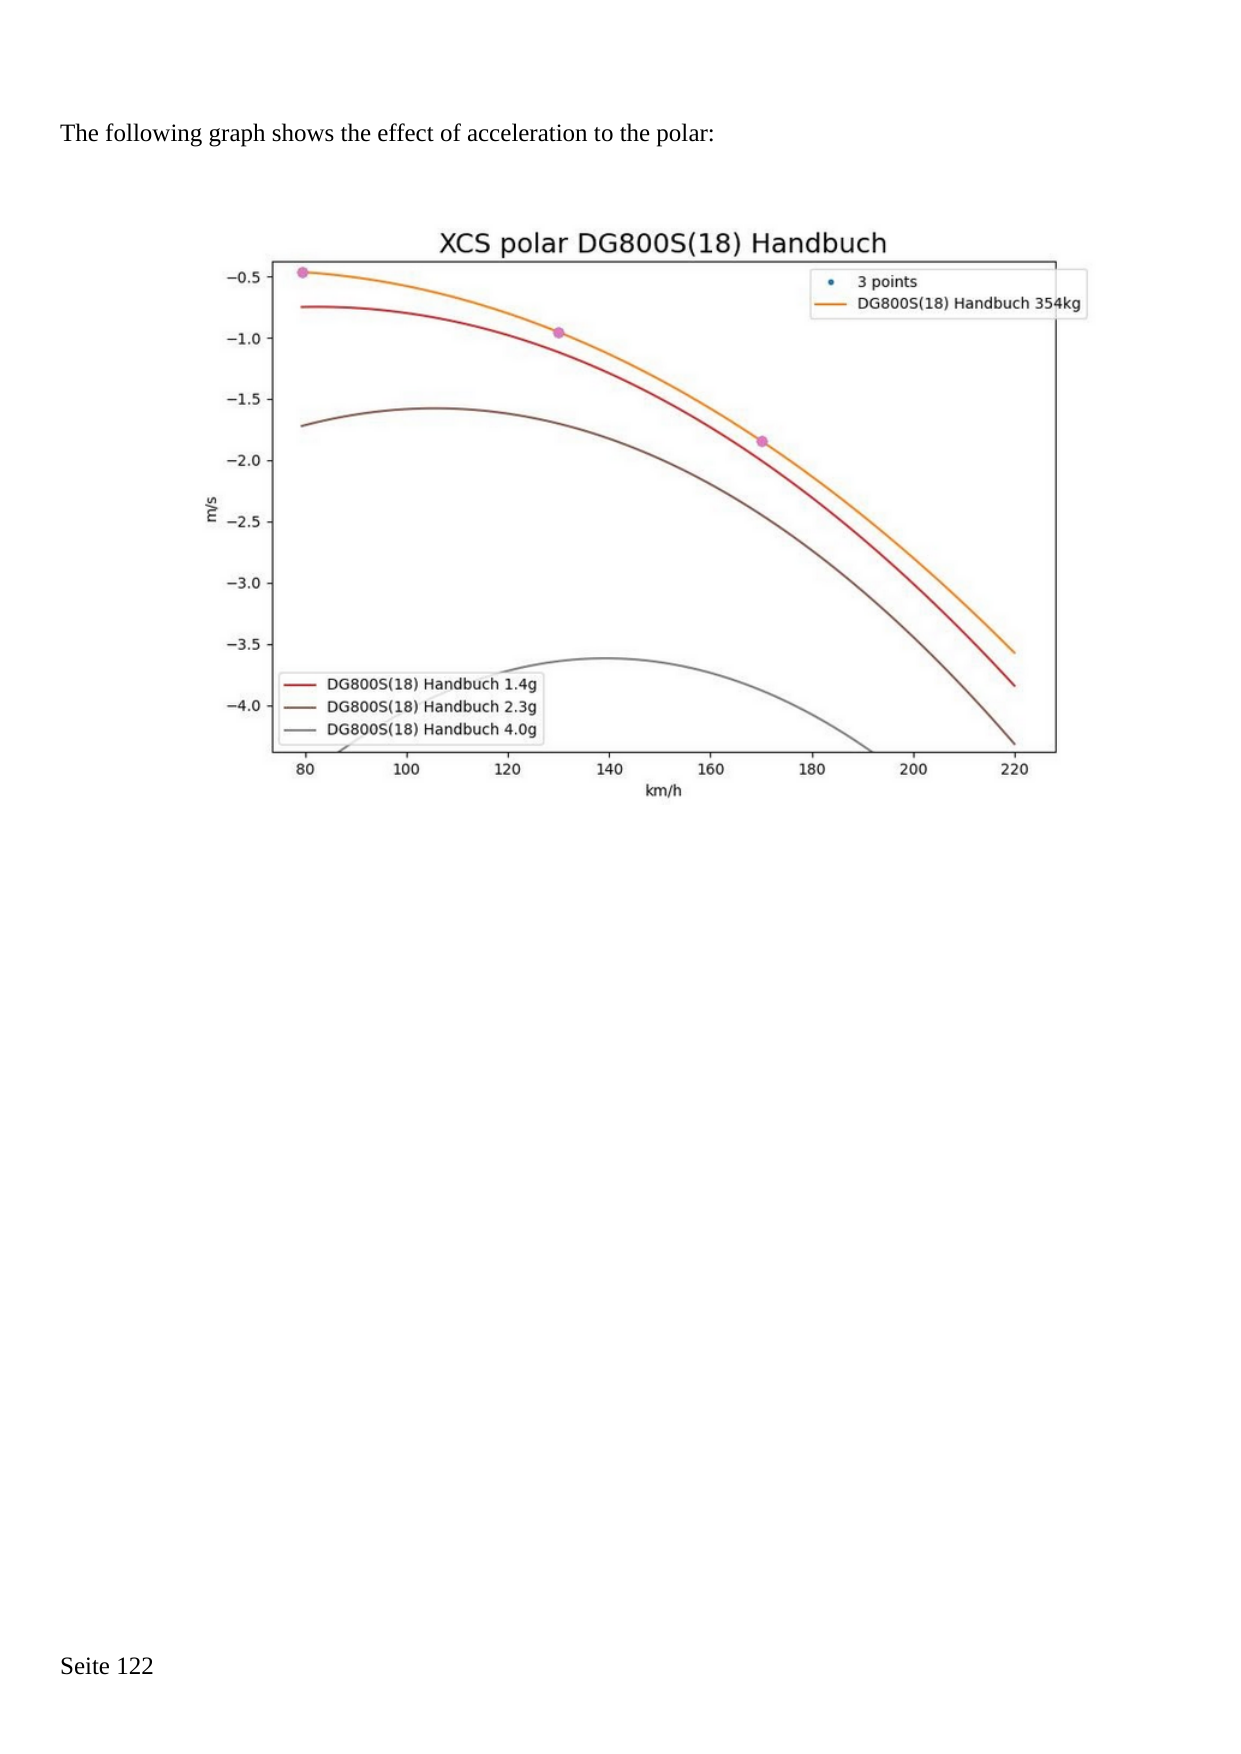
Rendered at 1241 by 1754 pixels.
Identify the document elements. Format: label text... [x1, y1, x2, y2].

text The following graph shows the effect of acceleration to the polar: [60, 118, 1207, 147]
picture [156, 197, 1111, 805]
